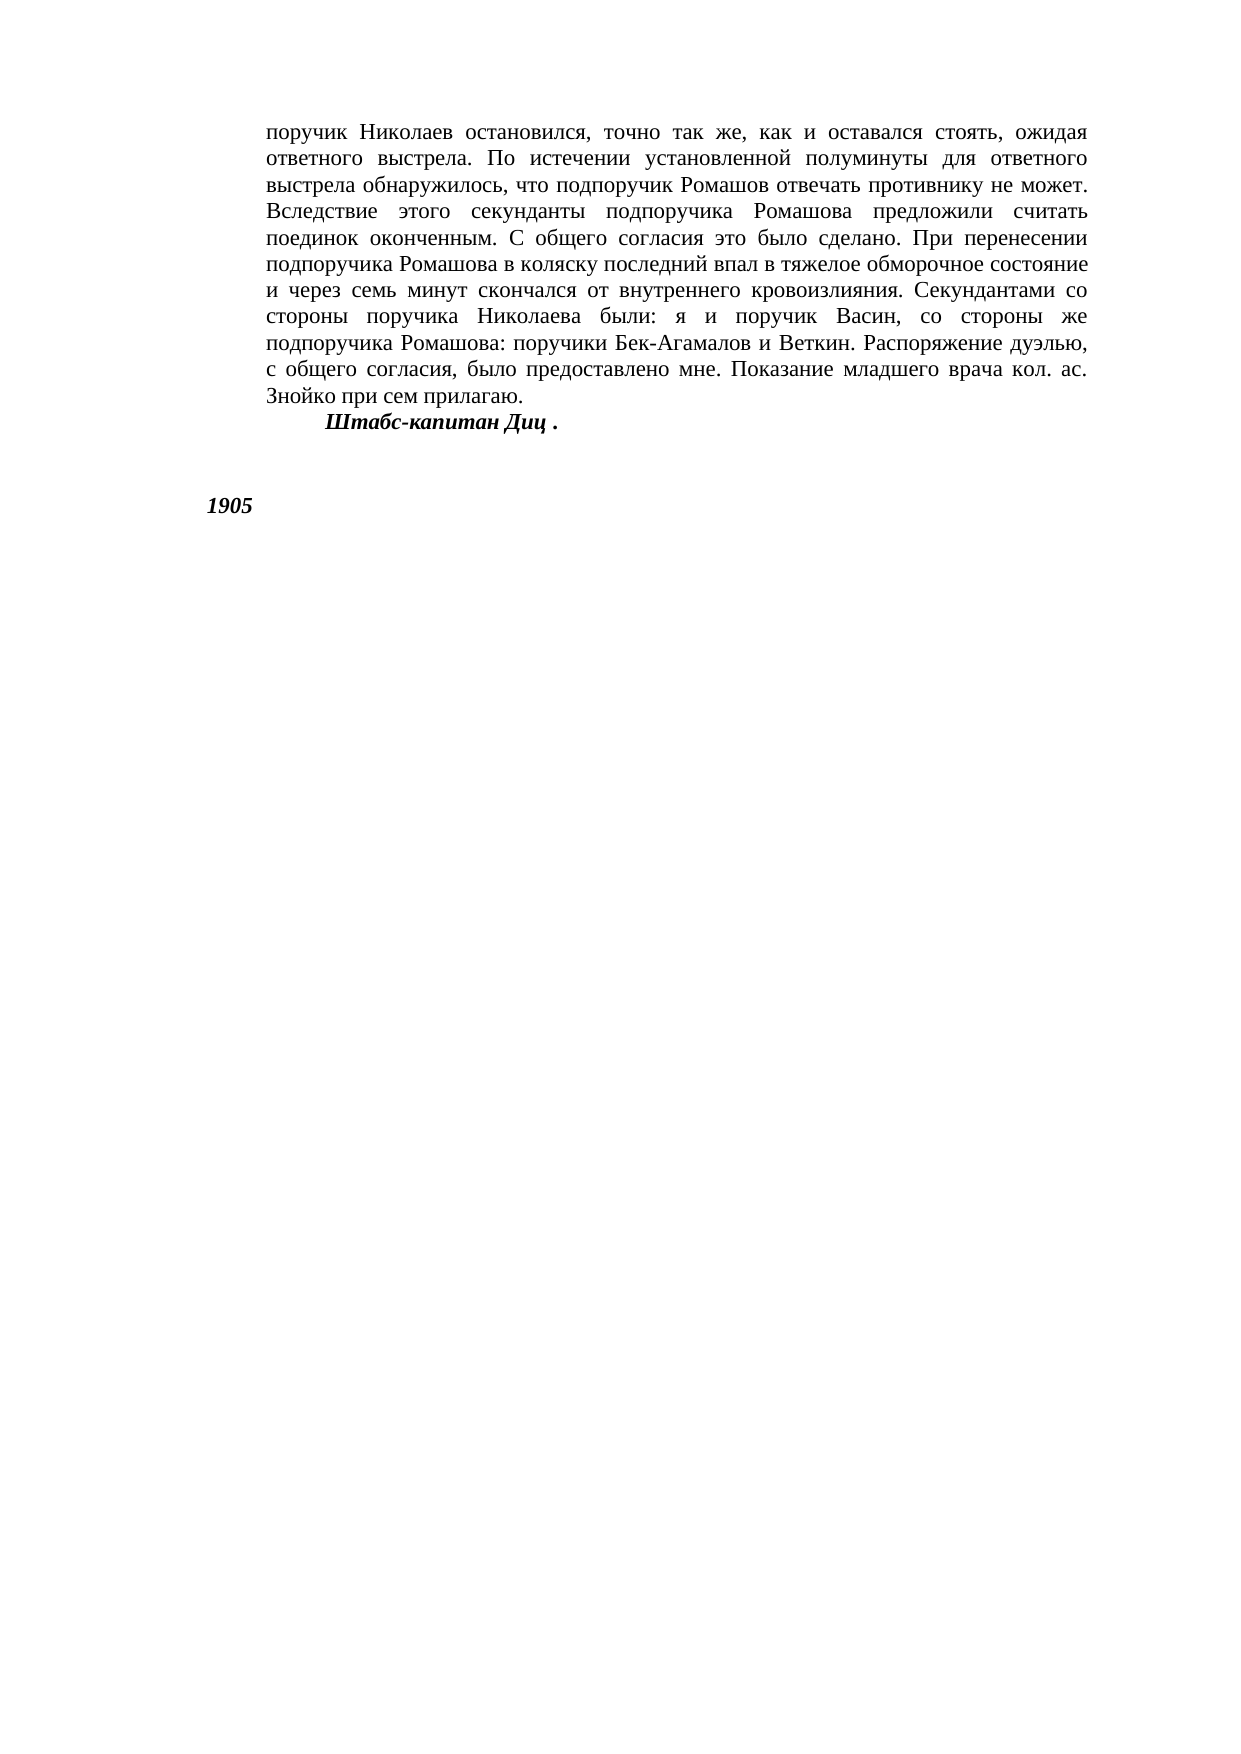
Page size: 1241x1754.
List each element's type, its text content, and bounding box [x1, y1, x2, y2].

text Штабс-капитан Диц . [325, 408, 1089, 434]
text поручик Николаев остановился, точно так же, как и оставался стоять, ожидая ответного выстрела. По истечении установленной полуминуты для ответного выстрела обнаружилось, что подпоручик Ромашов отвечать противнику не может. Вследствие этого секунданты подпоручика Ромашова предложили считать поединок оконченным. С общего согласия это было сделано. При перенесении подпоручика Ромашова в коляску последний впал в тяжелое обморочное состояние и через семь минут скончался от внутреннего кровоизлияния. Секундантами со стороны поручика Николаева были: я и поручик Васин, со стороны же подпоручика Ромашова: поручики Бек-Агамалов и Веткин. Распоряжение дуэлью, с общего согласия, было предоставлено мне. Показание младшего врача кол. ас. Знойко при сем прилагаю. [266, 118, 1089, 408]
text 1905 [148, 492, 1152, 518]
